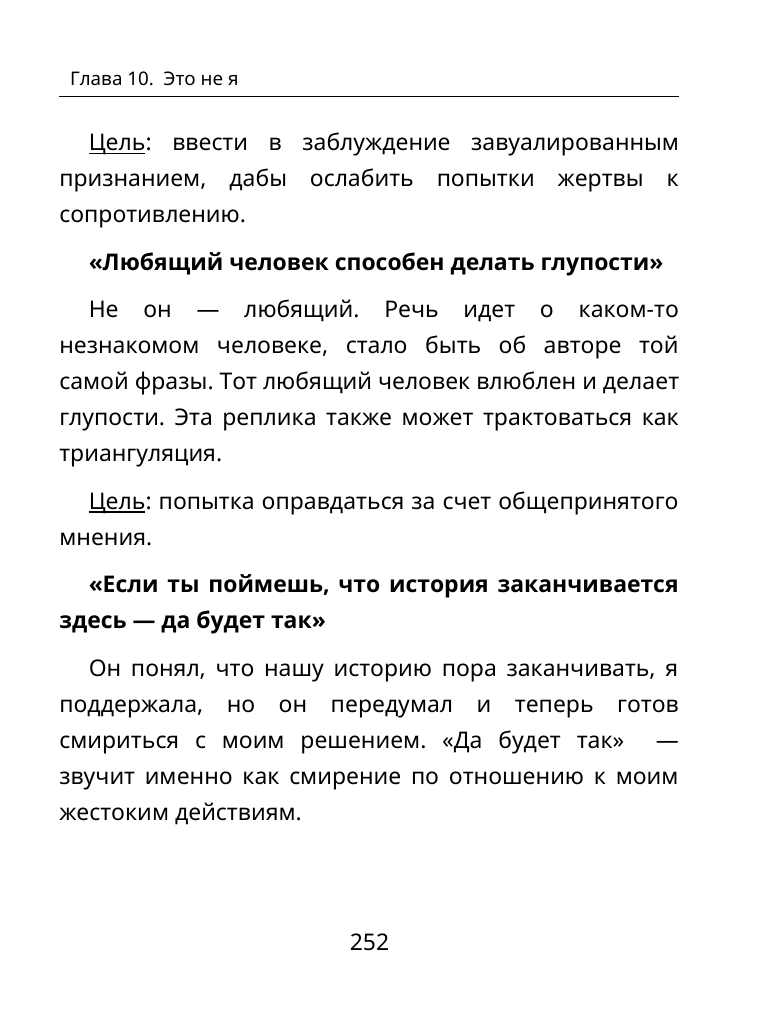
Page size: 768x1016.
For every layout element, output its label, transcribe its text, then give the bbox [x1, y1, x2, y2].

text Он понял, что нашу историю пора заканчивать, я поддержала, но он передумал и теперь готов смириться с моим решением. «Да будет так» — звучит именно как смирение по отношению к моим жестоким действиям. [59, 652, 679, 827]
text Цель: ввести в заблуждение завуалированным признанием, дабы ослабить попытки жертвы к сопротивлению. [59, 126, 679, 229]
text «Если ты поймешь, что история заканчивается здесь — да будет так» [59, 568, 679, 636]
text Цель: попытка оправдаться за счет общепринятого мнения. [59, 485, 679, 552]
text Не он — любящий. Речь идет о каком-то незнакомом человеке, стало быть об авторе той самой фразы. Тот любящий человек влюблен и делает глупости. Эта реплика также может трактоваться как триангуляция. [59, 293, 679, 468]
text «Любящий человек способен делать глупости» [59, 246, 679, 277]
